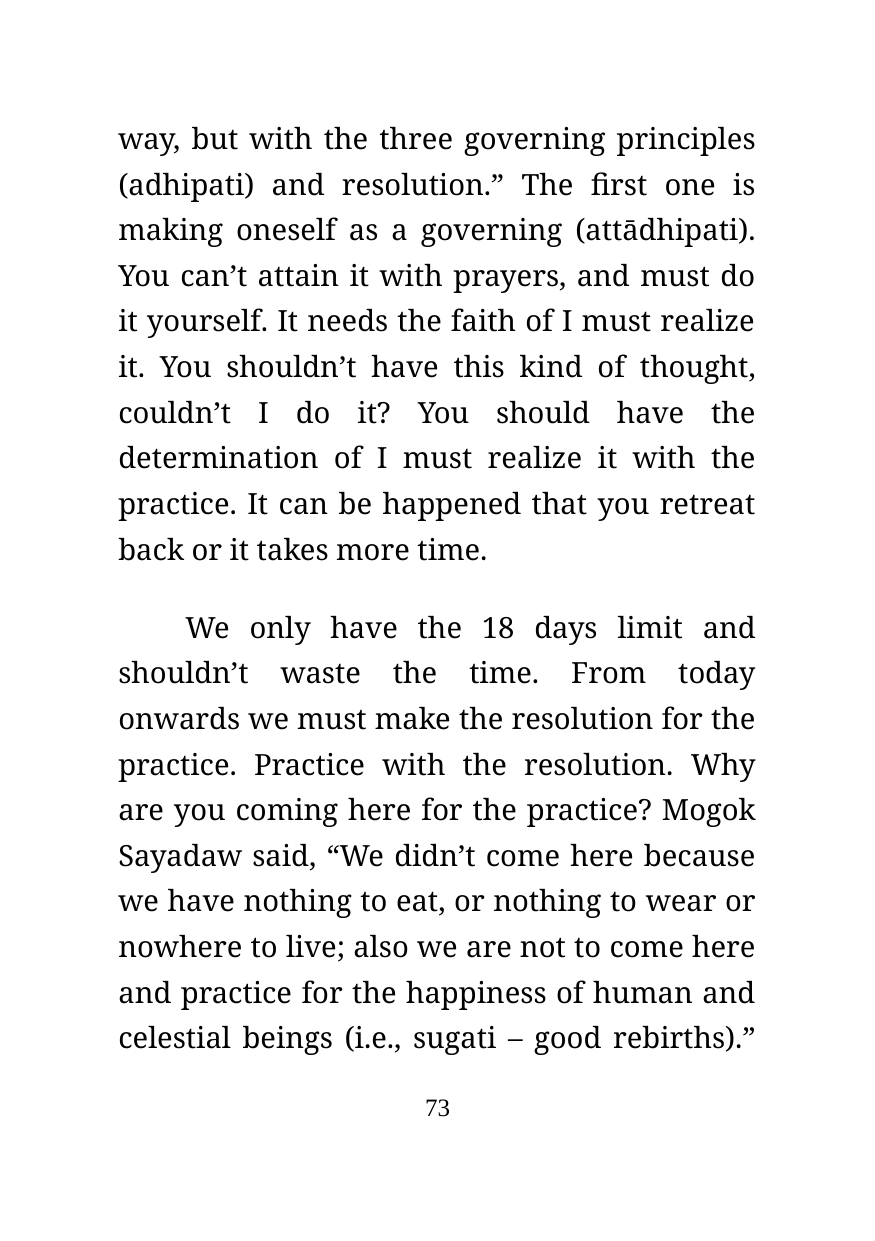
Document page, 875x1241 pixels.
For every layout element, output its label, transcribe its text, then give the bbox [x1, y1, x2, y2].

text We only have the 18 days limit and shouldn’t waste the time. From today onwards we must make the resolution for the practice. Practice with the resolution. Why are you coming here for the practice? Mogok Sayadaw said, “We didn’t come here because we have nothing to eat, or nothing to wear or nowhere to live; also we are not to come here and practice for the happiness of human and celestial beings (i.e., sugati – good rebirths).” [118, 607, 756, 1057]
text way, but with the three governing principles (adhipati) and resolution.” The first one is making oneself as a governing (attādhipati). You can’t attain it with prayers, and must do it yourself. It needs the faith of I must realize it. You shouldn’t have this kind of thought, couldn’t I do it? You should have the determination of I must realize it with the practice. It can be happened that you retreat back or it takes more time. [118, 118, 756, 568]
